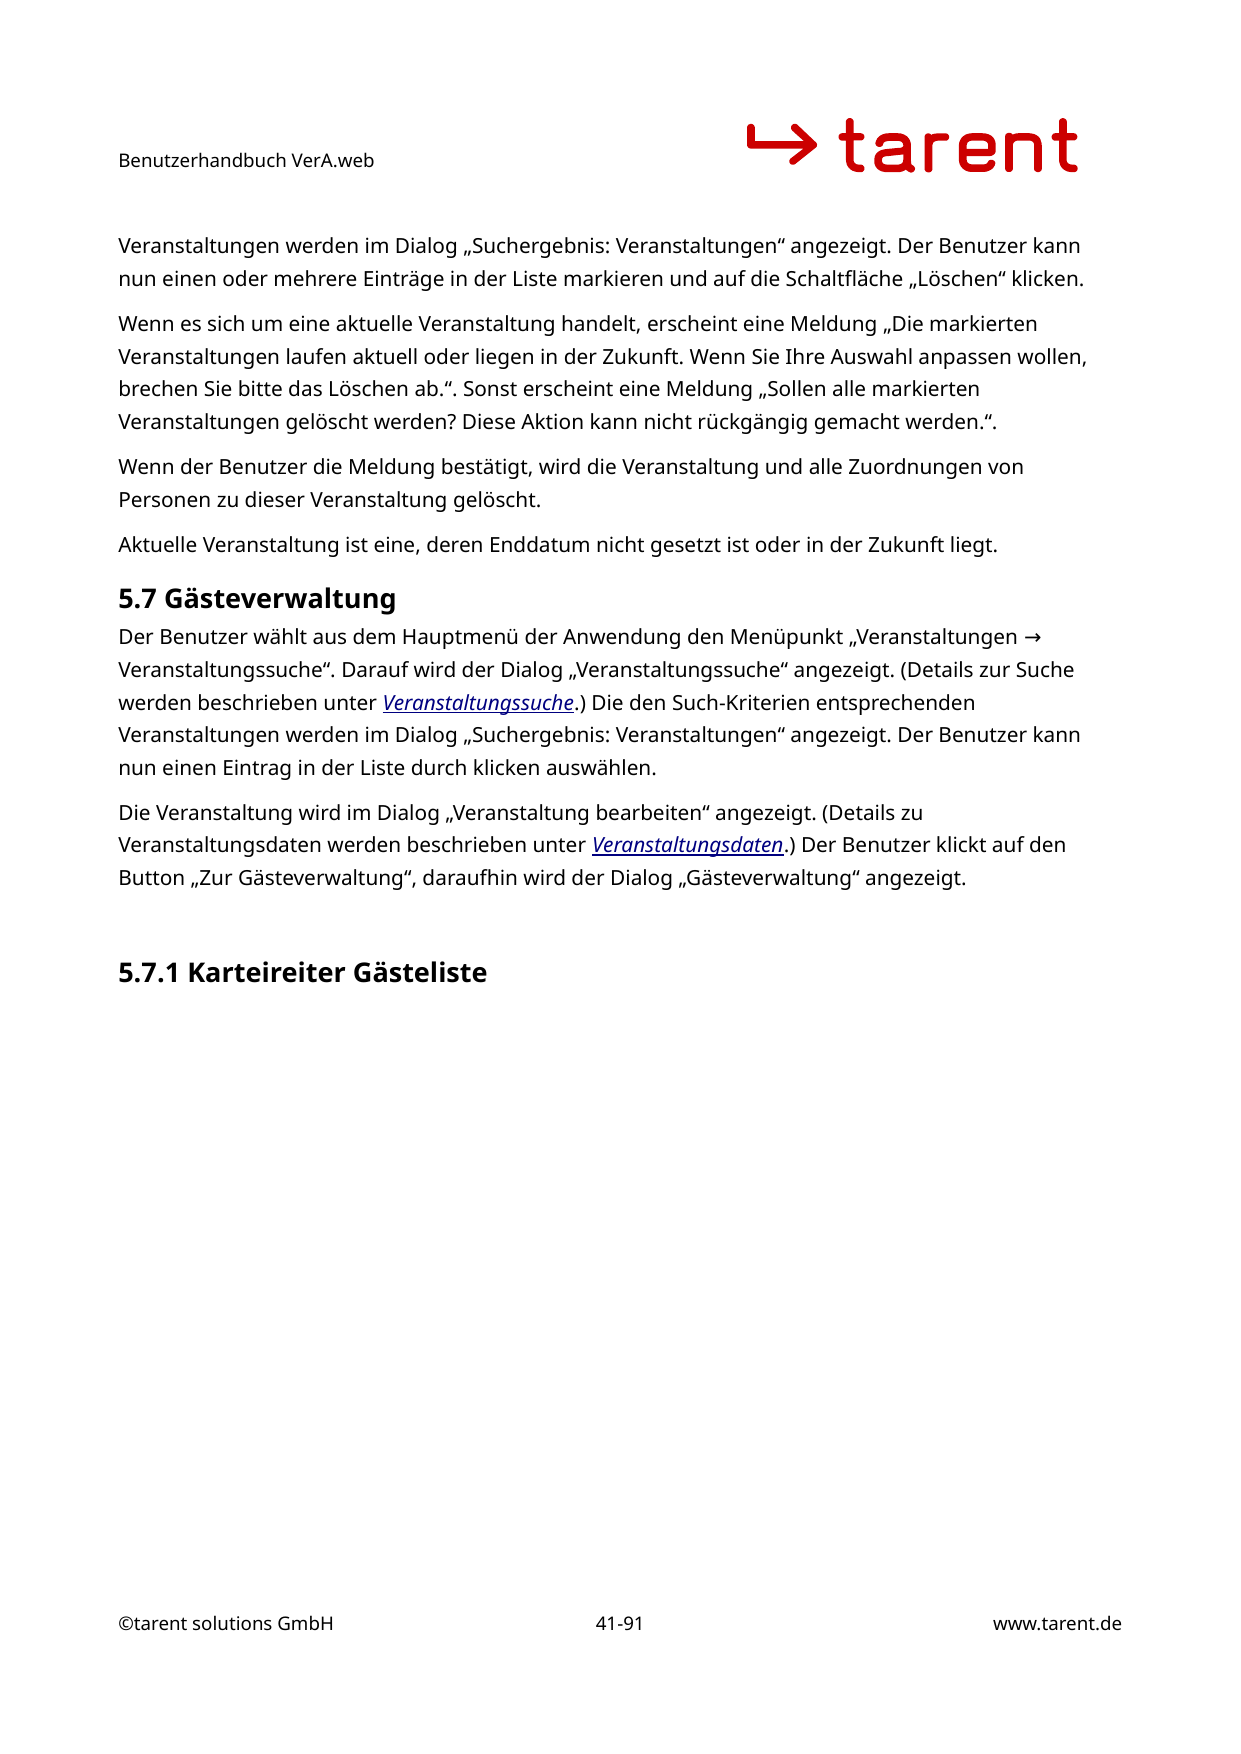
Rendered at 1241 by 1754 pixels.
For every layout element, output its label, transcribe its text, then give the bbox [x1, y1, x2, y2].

text Wenn es sich um eine aktuelle Veranstaltung handelt, erscheint eine Meldung „Die markierten Veranstaltungen laufen aktuell oder liegen in der Zukunft. Wenn Sie Ihre Auswahl anpassen wollen, brechen Sie bitte das Löschen ab.“. Sonst erscheint eine Meldung „Sollen alle markierten Veranstaltungen gelöscht werden? Diese Aktion kann nicht rückgängig gemacht werden.“. [118, 309, 1122, 436]
text Veranstaltungen werden im Dialog „Suchergebnis: Veranstaltungen“ angezeigt. Der Benutzer kann nun einen oder mehrere Einträge in der Liste markieren und auf die Schaltfläche „Löschen“ klicken. [118, 232, 1122, 293]
text Die Veranstaltung wird im Dialog „Veranstaltung bearbeiten“ angezeigt. (Details zu Veranstaltungsdaten werden beschrieben unter Veranstaltungsdaten.) Der Benutzer klickt auf den Button „Zur Gästeverwaltung“, daraufhin wird der Dialog „Gästeverwaltung“ angezeigt. [118, 798, 1122, 891]
text Wenn der Benutzer die Meldung bestätigt, wird die Veranstaltung und alle Zuordnungen von Personen zu dieser Veranstaltung gelöscht. [118, 452, 1122, 513]
subtitle Karteireiter Gästeliste [118, 953, 1122, 990]
text Der Benutzer wählt aus dem Hauptmenü der Anwendung den Menüpunkt „Veranstaltungen → Veranstaltungssuche“. Darauf wird der Dialog „Veranstaltungssuche“ angezeigt. (Details zur Suche werden beschrieben unter Veranstaltungssuche.) Die den Such-Kriterien entsprechenden Veranstaltungen werden im Dialog „Suchergebnis: Veranstaltungen“ angezeigt. Der Benutzer kann nun einen Eintrag in der Liste durch klicken auswählen. [118, 622, 1122, 781]
text Aktuelle Veranstaltung ist eine, deren Enddatum nicht gesetzt ist oder in der Zukunft liegt. [118, 530, 1122, 558]
subtitle Gästeverwaltung [118, 580, 1122, 617]
